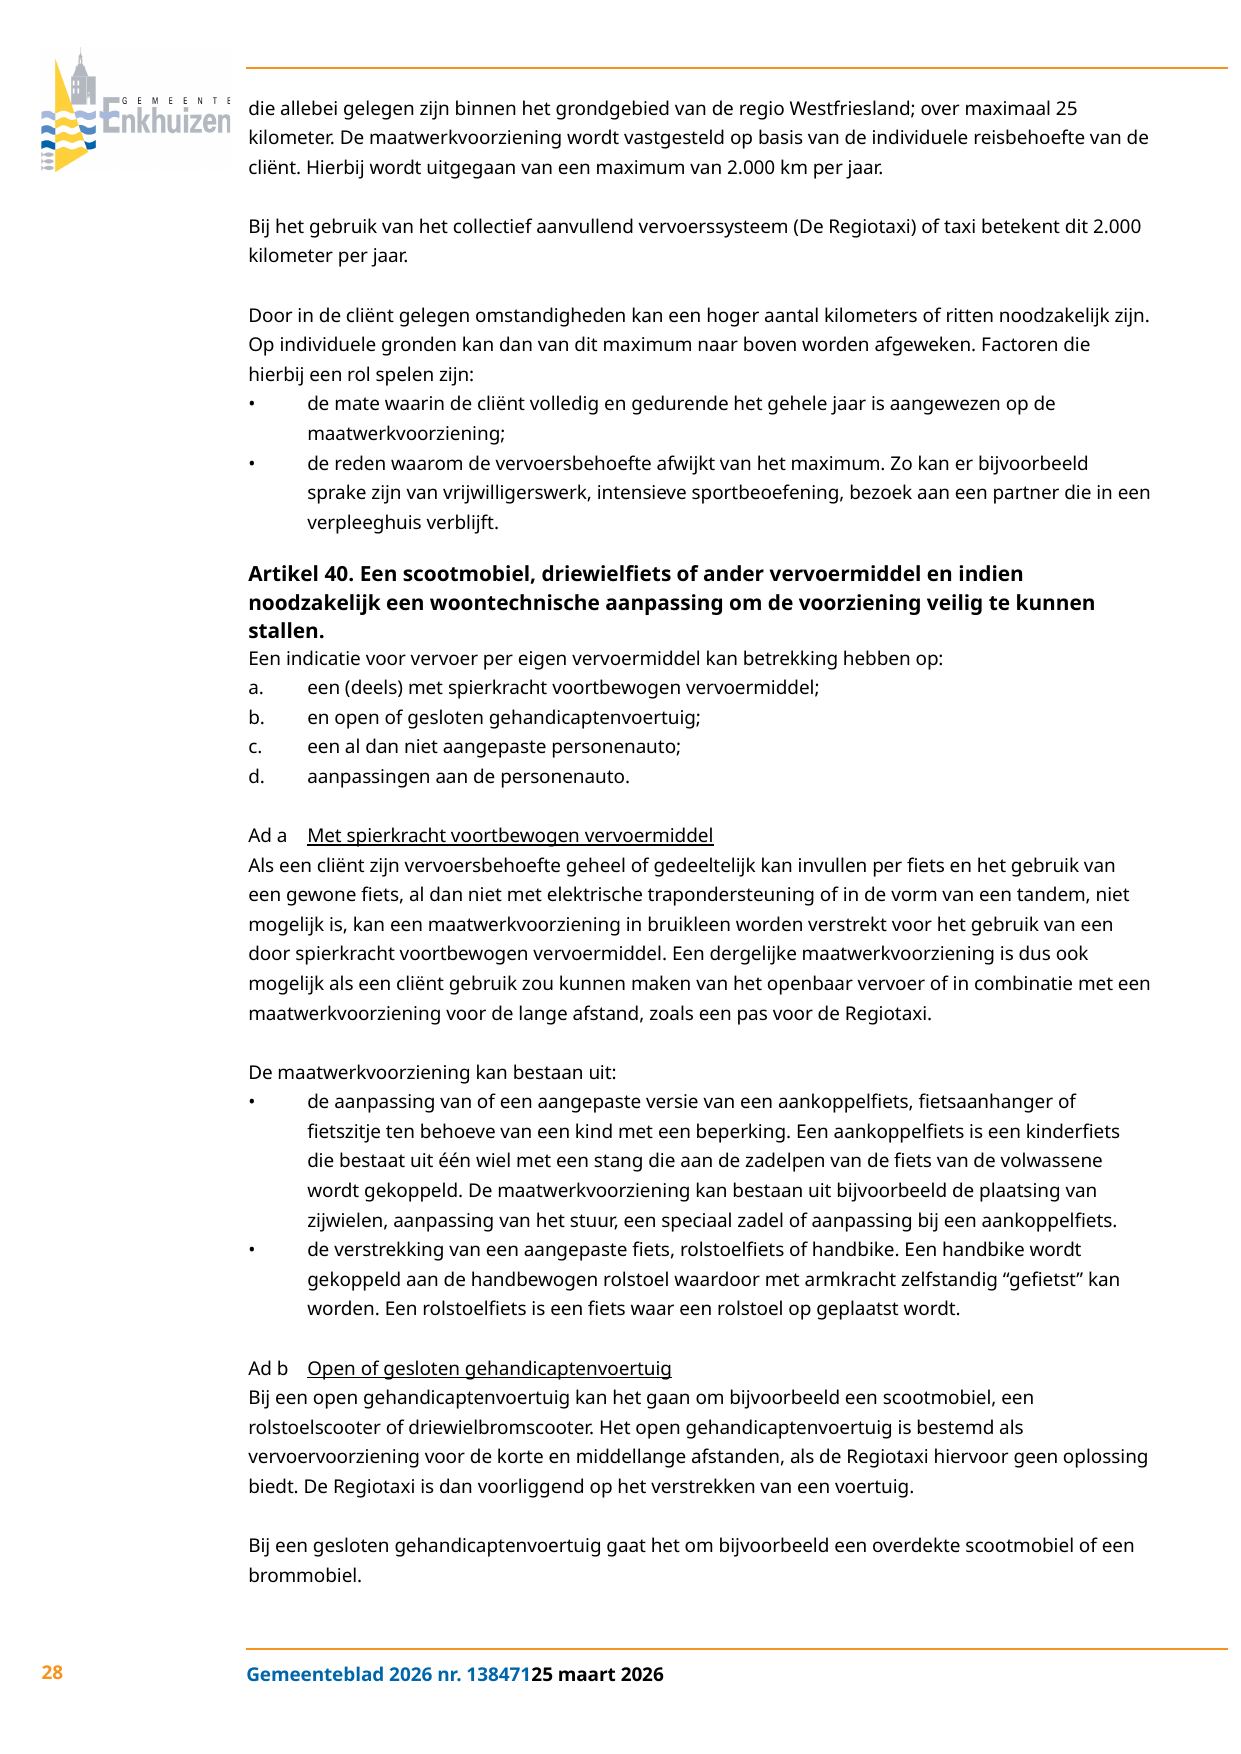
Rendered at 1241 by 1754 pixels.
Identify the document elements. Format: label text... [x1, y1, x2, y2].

text Artikel 40. Een scootmobiel, driewielfiets of ander vervoermiddel en indien noodzakelijk een woontechnische aanpassing om de voorziening veilig te kunnen stallen. [248, 559, 1152, 645]
text Bij een gesloten gehandicaptenvoertuig gaat het om bijvoorbeeld een overdekte scootmobiel of een brommobiel. [248, 1532, 1152, 1587]
list de aanpassing van of een aangepaste versie van een aankoppelfiets, fietsaanhanger of fietszitje ten behoeve van een kind met een beperking. Een aankoppelfiets is een kinderfiets die bestaat uit één wiel met een stang die aan de zadelpen van de fiets van de volwassene wordt gekoppeld. De maatwerkvoorziening kan bestaan uit bijvoorbeeld de plaatsing van zijwielen, aanpassing van het stuur, een speciaal zadel of aanpassing bij een aankoppelfiets. [248, 1088, 1152, 1232]
text Door in de cliënt gelegen omstandigheden kan een hoger aantal kilometers of ritten noodzakelijk zijn. Op individuele gronden kan dan van dit maximum naar boven worden afgeweken. Factoren die hierbij een rol spelen zijn: [248, 302, 1152, 387]
text Bij het gebruik van het collectief aanvullend vervoerssysteem (De Regiotaxi) of taxi betekent dit 2.000 kilometer per jaar. [248, 213, 1152, 268]
list de reden waarom de vervoersbehoefte afwijkt van het maximum. Zo kan er bijvoorbeeld sprake zijn van vrijwilligerswerk, intensieve sportbeoefening, bezoek aan een partner die in een verpleeghuis verblijft. [248, 450, 1152, 535]
list de mate waarin de cliënt volledig en gedurende het gehele jaar is aangewezen op de maatwerkvoorziening; [248, 391, 1152, 446]
list de verstrekking van een aangepaste fiets, rolstoelfiets of handbike. Een handbike wordt gekoppeld aan de handbewogen rolstoel waardoor met armkracht zelfstandig “gefietst” kan worden. Een rolstoelfiets is een fiets waar een rolstoel op geplaatst wordt. [248, 1236, 1152, 1321]
text Bij een open gehandicaptenvoertuig kan het gaan om bijvoorbeeld een scootmobiel, een rolstoelscooter of driewielbromscooter. Het open gehandicaptenvoertuig is bestemd als vervoervoorziening voor de korte en middellange afstanden, als de Regiotaxi hiervoor geen oplossing biedt. De Regiotaxi is dan voorliggend op het verstrekken van een voertuig. [248, 1384, 1152, 1499]
list een al dan niet aangepaste personenauto; [248, 733, 1152, 759]
list aanpassingen aan de personenauto. [248, 763, 1152, 789]
picture [41, 47, 231, 172]
text die allebei gelegen zijn binnen het grondgebied van de regio Westfriesland; over maximaal 25 kilometer. De maatwerkvoorziening wordt vastgesteld op basis van de individuele reisbehoefte van de cliënt. Hierbij wordt uitgegaan van een maximum van 2.000 km per jaar. [248, 95, 1152, 180]
text De maatwerkvoorziening kan bestaan uit: [248, 1059, 1152, 1084]
text Een indicatie voor vervoer per eigen vervoermiddel kan betrekking hebben op: [248, 645, 1152, 670]
list een (deels) met spierkracht voortbewogen vervoermiddel; [248, 674, 1152, 700]
list Met spierkracht voortbewogen vervoermiddel [248, 822, 1152, 848]
list en open of gesloten gehandicaptenvoertuig; [248, 704, 1152, 729]
list Open of gesloten gehandicaptenvoertuig [248, 1355, 1152, 1380]
text Als een cliënt zijn vervoersbehoefte geheel of gedeeltelijk kan invullen per fiets en het gebruik van een gewone fiets, al dan niet met elektrische trapondersteuning of in de vorm van een tandem, niet mogelijk is, kan een maatwerkvoorziening in bruikleen worden verstrekt voor het gebruik van een door spierkracht voortbewogen vervoermiddel. Een dergelijke maatwerkvoorziening is dus ook mogelijk als een cliënt gebruik zou kunnen maken van het openbaar vervoer of in combinatie met een maatwerkvoorziening voor de lange afstand, zoals een pas voor de Regiotaxi. [248, 852, 1152, 1025]
